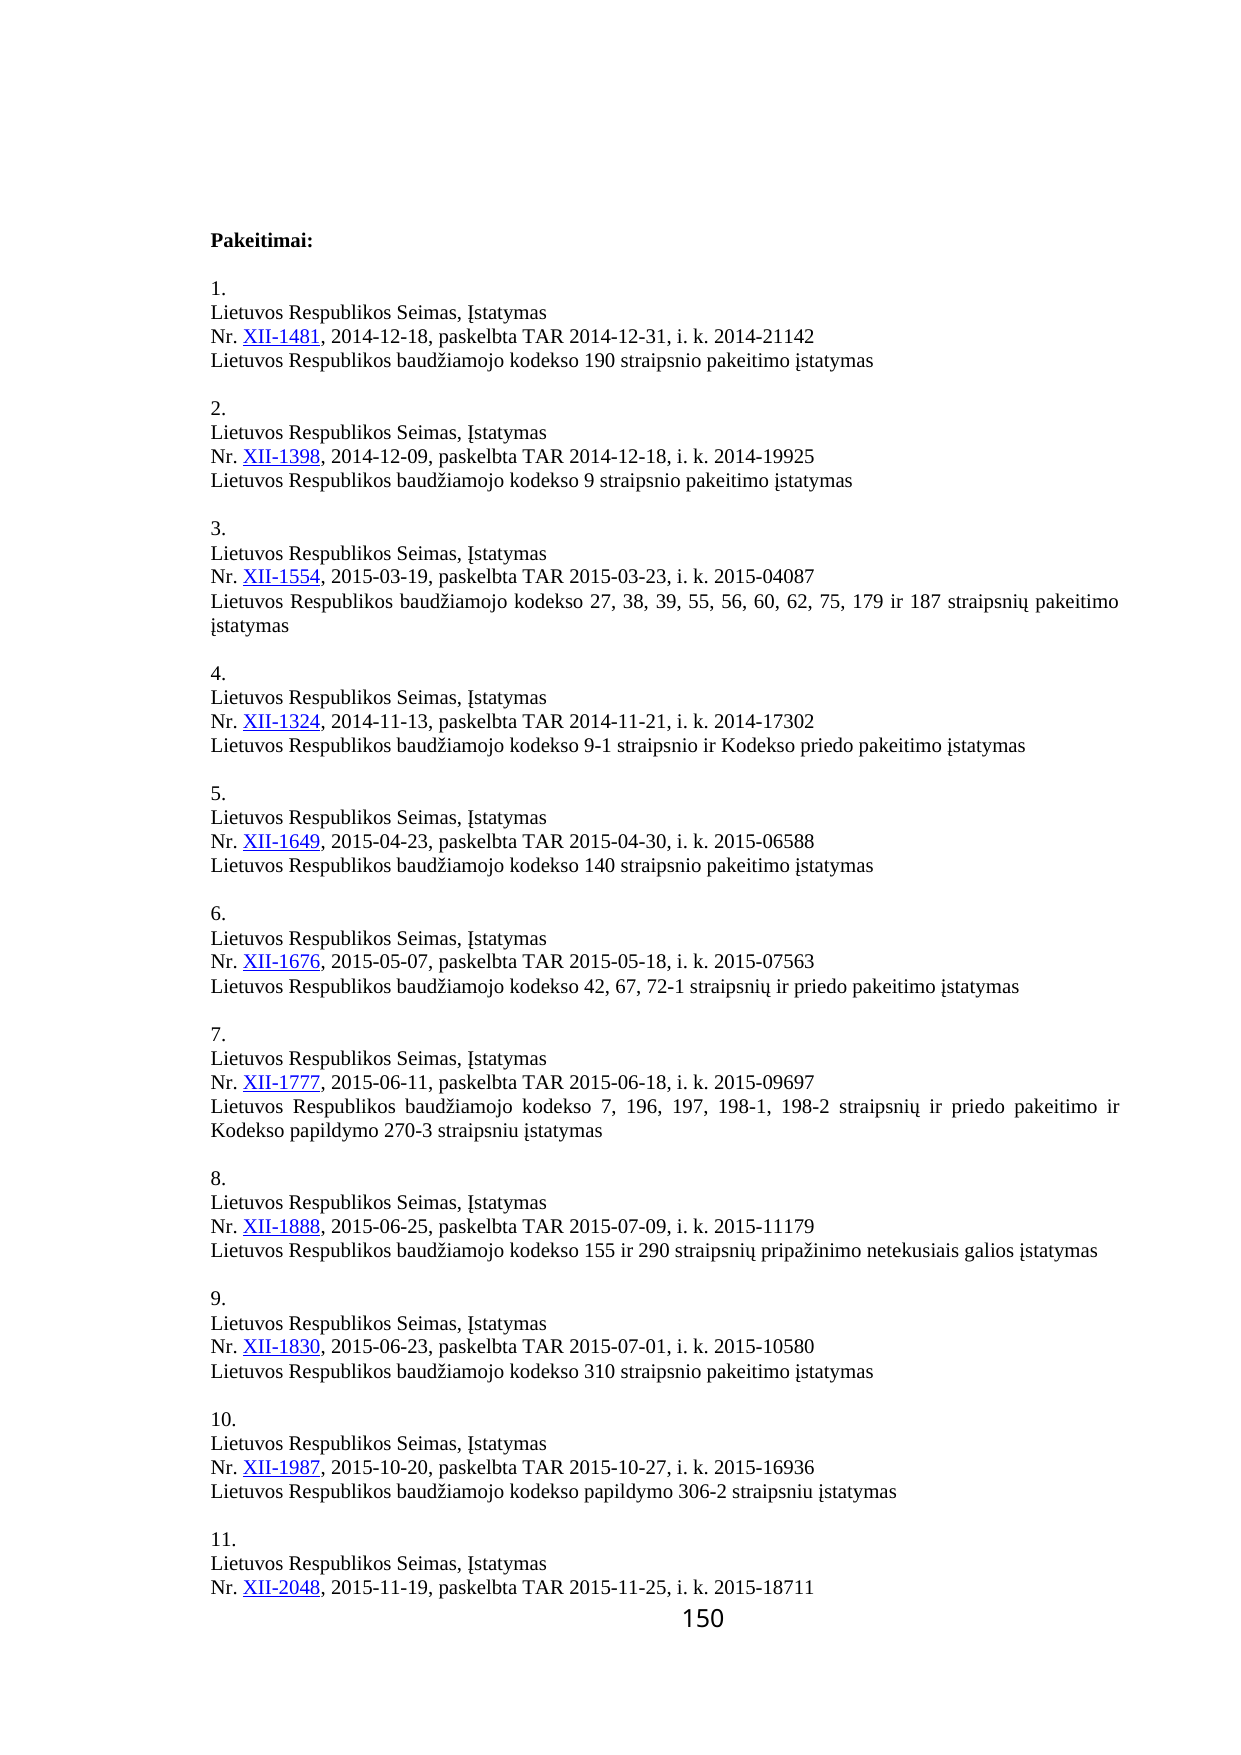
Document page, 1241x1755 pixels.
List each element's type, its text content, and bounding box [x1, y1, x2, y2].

text Nr. XII-1777, 2015-06-11, paskelbta TAR 2015-06-18, i. k. 2015-09697 [210, 1070, 1120, 1094]
text Nr. XII-1888, 2015-06-25, paskelbta TAR 2015-07-09, i. k. 2015-11179 [210, 1214, 1120, 1238]
text Lietuvos Respublikos Seimas, Įstatymas [210, 1431, 1120, 1455]
text Lietuvos Respublikos Seimas, Įstatymas [210, 1551, 1120, 1575]
text 1. [210, 276, 1120, 300]
text Nr. XII-1481, 2014-12-18, paskelbta TAR 2014-12-31, i. k. 2014-21142 [210, 324, 1120, 348]
text 7. [210, 1022, 1120, 1046]
text 10. [210, 1407, 1120, 1431]
text Lietuvos Respublikos baudžiamojo kodekso 155 ir 290 straipsnių pripažinimo netekusiais galios įstatymas [210, 1238, 1120, 1262]
text Lietuvos Respublikos Seimas, Įstatymas [210, 685, 1120, 709]
text Lietuvos Respublikos baudžiamojo kodekso 190 straipsnio pakeitimo įstatymas [210, 348, 1120, 372]
text Nr. XII-2048, 2015-11-19, paskelbta TAR 2015-11-25, i. k. 2015-18711 [210, 1575, 1120, 1599]
text Nr. XII-1676, 2015-05-07, paskelbta TAR 2015-05-18, i. k. 2015-07563 [210, 949, 1120, 973]
text 2. [210, 396, 1120, 420]
text Lietuvos Respublikos baudžiamojo kodekso 9 straipsnio pakeitimo įstatymas [210, 468, 1120, 492]
text Lietuvos Respublikos Seimas, Įstatymas [210, 420, 1120, 444]
text Lietuvos Respublikos baudžiamojo kodekso papildymo 306-2 straipsniu įstatymas [210, 1479, 1120, 1503]
text Pakeitimai: [210, 228, 1120, 252]
text Nr. XII-1554, 2015-03-19, paskelbta TAR 2015-03-23, i. k. 2015-04087 [210, 564, 1120, 588]
text Lietuvos Respublikos Seimas, Įstatymas [210, 1046, 1120, 1070]
text Lietuvos Respublikos Seimas, Įstatymas [210, 805, 1120, 829]
text Nr. XII-1987, 2015-10-20, paskelbta TAR 2015-10-27, i. k. 2015-16936 [210, 1455, 1120, 1479]
text 9. [210, 1286, 1120, 1310]
text Nr. XII-1398, 2014-12-09, paskelbta TAR 2014-12-18, i. k. 2014-19925 [210, 444, 1120, 468]
text 3. [210, 516, 1120, 540]
text Lietuvos Respublikos baudžiamojo kodekso 27, 38, 39, 55, 56, 60, 62, 75, 179 ir 187 straipsnių pakeitimo įstatymas [210, 588, 1120, 637]
text Nr. XII-1830, 2015-06-23, paskelbta TAR 2015-07-01, i. k. 2015-10580 [210, 1334, 1120, 1358]
text Nr. XII-1324, 2014-11-13, paskelbta TAR 2014-11-21, i. k. 2014-17302 [210, 709, 1120, 733]
text Lietuvos Respublikos Seimas, Įstatymas [210, 540, 1120, 564]
text 11. [210, 1527, 1120, 1551]
text Lietuvos Respublikos baudžiamojo kodekso 9-1 straipsnio ir Kodekso priedo pakeitimo įstatymas [210, 733, 1120, 757]
text Lietuvos Respublikos baudžiamojo kodekso 140 straipsnio pakeitimo įstatymas [210, 853, 1120, 877]
text Lietuvos Respublikos Seimas, Įstatymas [210, 1310, 1120, 1334]
text Lietuvos Respublikos Seimas, Įstatymas [210, 300, 1120, 324]
text 6. [210, 901, 1120, 925]
text Lietuvos Respublikos baudžiamojo kodekso 310 straipsnio pakeitimo įstatymas [210, 1358, 1120, 1383]
text 5. [210, 781, 1120, 805]
text Lietuvos Respublikos Seimas, Įstatymas [210, 1190, 1120, 1214]
text 8. [210, 1166, 1120, 1190]
text Lietuvos Respublikos baudžiamojo kodekso 42, 67, 72-1 straipsnių ir priedo pakeitimo įstatymas [210, 973, 1120, 998]
text Nr. XII-1649, 2015-04-23, paskelbta TAR 2015-04-30, i. k. 2015-06588 [210, 829, 1120, 853]
text Lietuvos Respublikos Seimas, Įstatymas [210, 925, 1120, 949]
text Lietuvos Respublikos baudžiamojo kodekso 7, 196, 197, 198-1, 198-2 straipsnių ir priedo pakeitimo ir Kodekso papildymo 270-3 straipsniu įstatymas [210, 1094, 1120, 1142]
text 4. [210, 661, 1120, 685]
